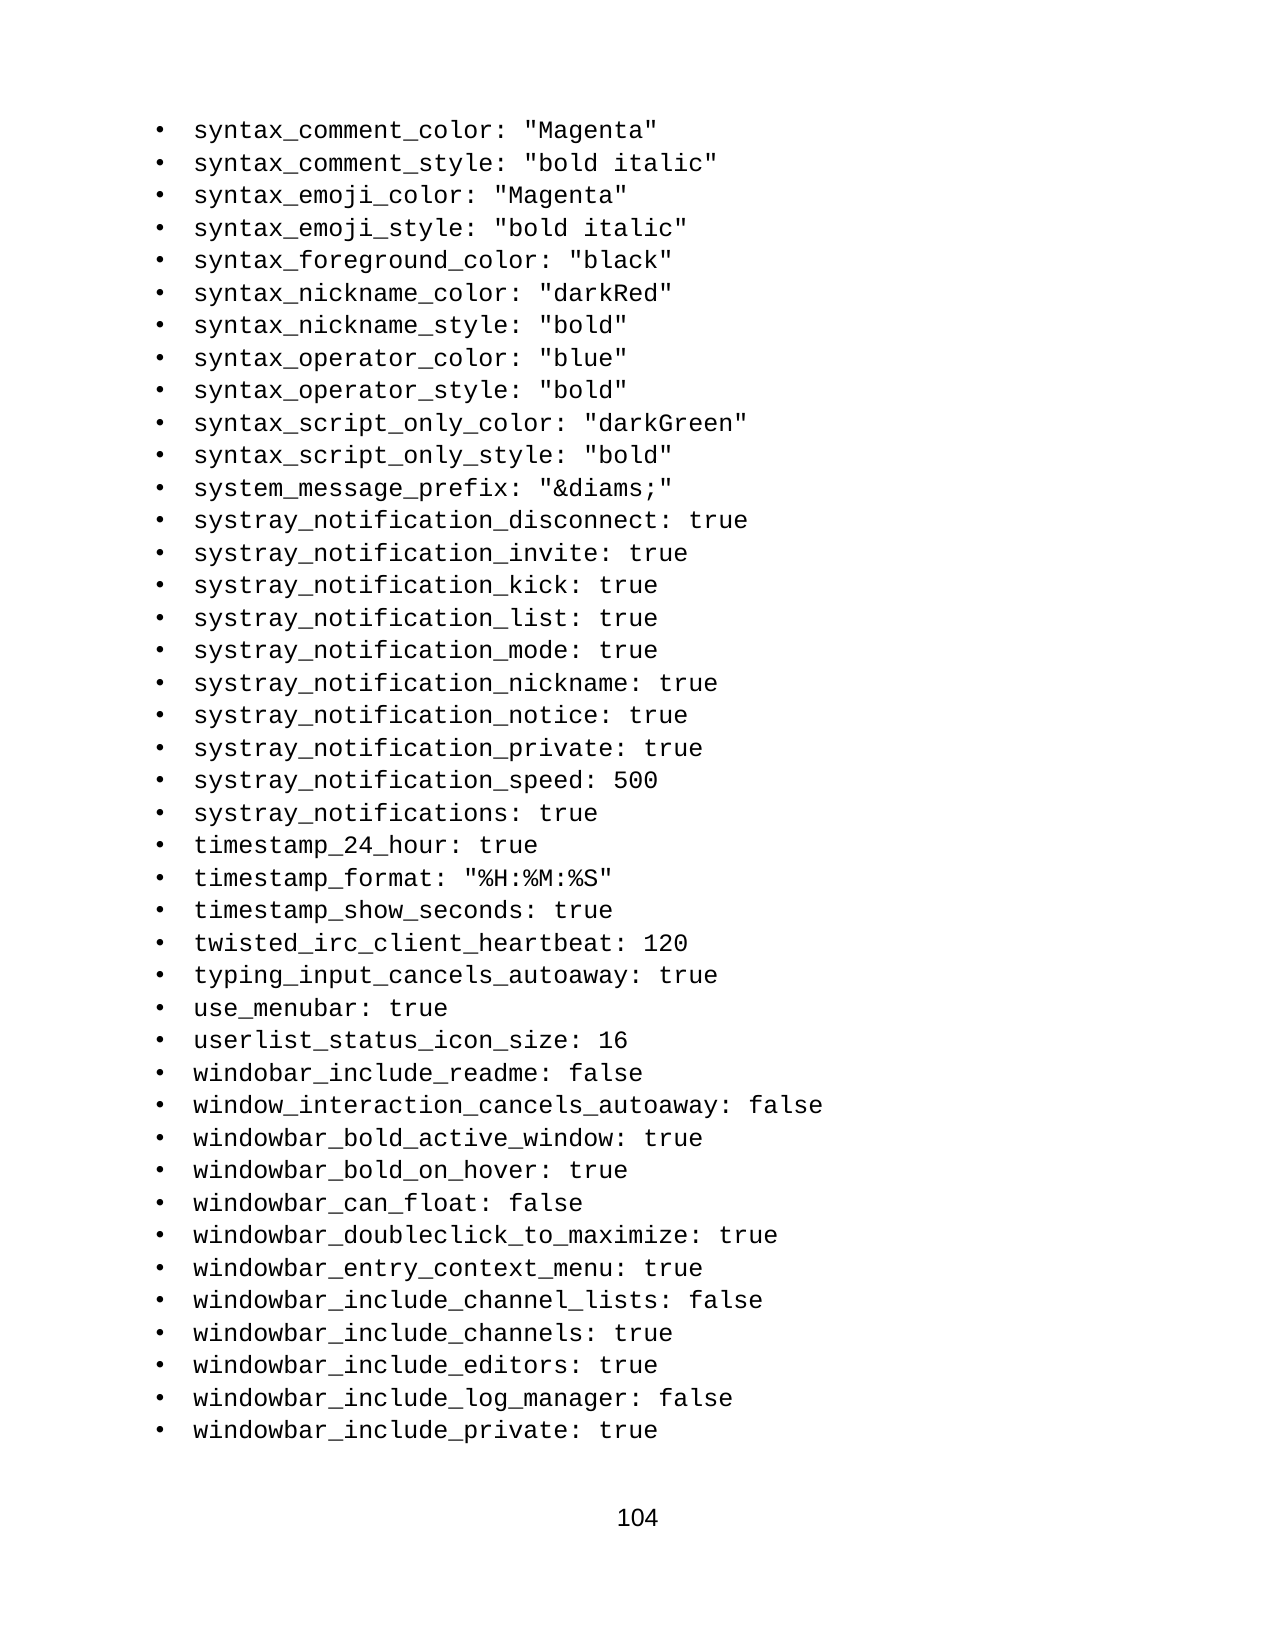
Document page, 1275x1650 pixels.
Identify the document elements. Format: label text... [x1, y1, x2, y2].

list systray_notification_mode: true [156, 638, 1157, 666]
list use_menubar: true [156, 996, 1157, 1024]
list systray_notification_speed: 500 [156, 768, 1157, 796]
list userlist_status_icon_size: 16 [156, 1028, 1157, 1056]
list twisted_irc_client_heartbeat: 120 [156, 931, 1157, 959]
list timestamp_24_hour: true [156, 833, 1157, 861]
list syntax_script_only_color: "darkGreen" [156, 411, 1157, 439]
list syntax_emoji_color: "Magenta" [156, 183, 1157, 211]
list syntax_comment_style: "bold italic" [156, 151, 1157, 179]
list windobar_include_readme: false [156, 1061, 1157, 1089]
list syntax_foreground_color: "black" [156, 248, 1157, 276]
list windowbar_include_editors: true [156, 1353, 1157, 1381]
list windowbar_include_private: true [156, 1418, 1157, 1446]
list systray_notification_disconnect: true [156, 508, 1157, 536]
list typing_input_cancels_autoaway: true [156, 963, 1157, 991]
list syntax_script_only_style: "bold" [156, 443, 1157, 471]
list systray_notifications: true [156, 801, 1157, 829]
list system_message_prefix: "&diams;" [156, 476, 1157, 504]
list syntax_emoji_style: "bold italic" [156, 216, 1157, 244]
list windowbar_include_channel_lists: false [156, 1288, 1157, 1316]
list windowbar_bold_on_hover: true [156, 1158, 1157, 1186]
list timestamp_show_seconds: true [156, 898, 1157, 926]
list windowbar_entry_context_menu: true [156, 1256, 1157, 1284]
list systray_notification_list: true [156, 606, 1157, 634]
list windowbar_can_float: false [156, 1191, 1157, 1219]
list windowbar_include_channels: true [156, 1321, 1157, 1349]
list syntax_nickname_color: "darkRed" [156, 281, 1157, 309]
list systray_notification_invite: true [156, 541, 1157, 569]
list timestamp_format: "%H:%M:%S" [156, 866, 1157, 894]
list window_interaction_cancels_autoaway: false [156, 1093, 1157, 1121]
list systray_notification_private: true [156, 736, 1157, 764]
list systray_notification_kick: true [156, 573, 1157, 601]
list windowbar_include_log_manager: false [156, 1386, 1157, 1414]
list windowbar_bold_active_window: true [156, 1126, 1157, 1154]
list systray_notification_notice: true [156, 703, 1157, 731]
list syntax_nickname_style: "bold" [156, 313, 1157, 341]
list systray_notification_nickname: true [156, 671, 1157, 699]
list syntax_operator_style: "bold" [156, 378, 1157, 406]
list syntax_comment_color: "Magenta" [156, 118, 1157, 146]
list windowbar_doubleclick_to_maximize: true [156, 1223, 1157, 1251]
list syntax_operator_color: "blue" [156, 346, 1157, 374]
